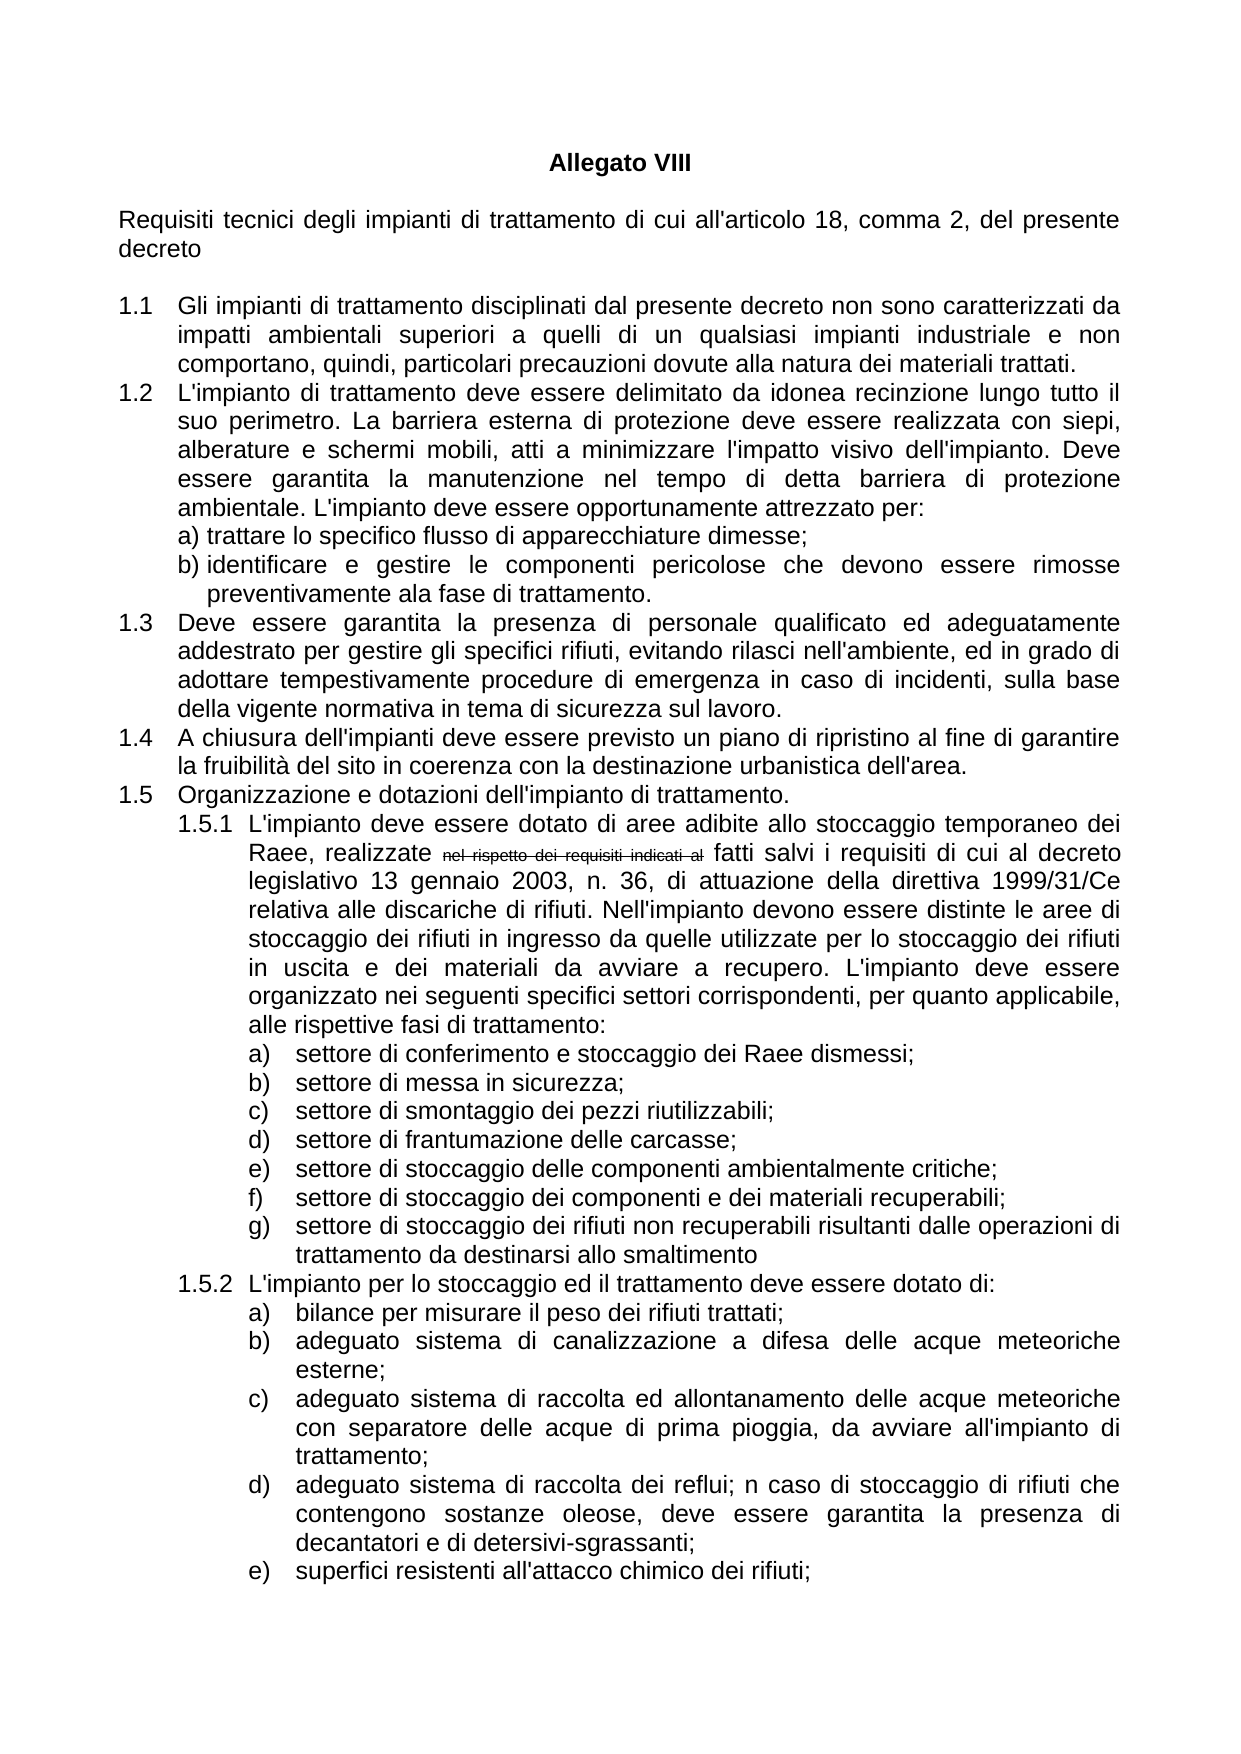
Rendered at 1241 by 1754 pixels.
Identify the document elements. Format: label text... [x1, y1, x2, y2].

text b) adeguato sistema di canalizzazione a difesa delle acque meteoriche esterne; [248, 1326, 1122, 1384]
text 1.5 Organizzazione e dotazioni dell'impianto di trattamento. [118, 780, 1122, 809]
text 1.5.2 L'impianto per lo stoccaggio ed il trattamento deve essere dotato di: [177, 1269, 1122, 1298]
text a) bilance per misurare il peso dei rifiuti trattati; [248, 1298, 1122, 1326]
text 1.1 Gli impianti di trattamento disciplinati dal presente decreto non sono caratterizzati da impatti ambientali superiori a quelli di un qualsiasi impianti industriale e non comportano, quindi, particolari precauzioni dovute alla natura dei materiali trattati. [118, 291, 1122, 378]
text 1.2 L'impianto di trattamento deve essere delimitato da idonea recinzione lungo tutto il suo perimetro. La barriera esterna di protezione deve essere realizzata con siepi, alberature e schermi mobili, atti a minimizzare l'impatto visivo dell'impianto. Deve essere garantita la manutenzione nel tempo di detta barriera di protezione ambientale. L'impianto deve essere opportunamente attrezzato per: [118, 378, 1122, 521]
text e) settore di stoccaggio delle componenti ambientalmente critiche; [248, 1154, 1122, 1183]
text 1.4 A chiusura dell'impianti deve essere previsto un piano di ripristino al fine di garantire la fruibilità del sito in coerenza con la destinazione urbanistica dell'area. [118, 723, 1122, 780]
text g) settore di stoccaggio dei rifiuti non recuperabili risultanti dalle operazioni di trattamento da destinarsi allo smaltimento [248, 1211, 1122, 1269]
text e) superfici resistenti all'attacco chimico dei rifiuti; [248, 1556, 1122, 1585]
text d) adeguato sistema di raccolta dei reflui; n caso di stoccaggio di rifiuti che contengono sostanze oleose, deve essere garantita la presenza di decantatori e di detersivi-sgrassanti; [248, 1470, 1122, 1556]
text 1.5.1 L'impianto deve essere dotato di aree adibite allo stoccaggio temporaneo dei Raee, realizzate nel rispetto dei requisiti indicati al fatti salvi i requisiti di cui al decreto legislativo 13 gennaio 2003, n. 36, di attuazione della direttiva 1999/31/Ce relativa alle discariche di rifiuti. Nell'impianto devono essere distinte le aree di stoccaggio dei rifiuti in ingresso da quelle utilizzate per lo stoccaggio dei rifiuti in uscita e dei materiali da avviare a recupero. L'impianto deve essere organizzato nei seguenti specifici settori corrispondenti, per quanto applicabile, alle rispettive fasi di trattamento: [177, 809, 1122, 1039]
text Requisiti tecnici degli impianti di trattamento di cui all'articolo 18, comma 2, del presente decreto [118, 205, 1122, 263]
text a) trattare lo specifico flusso di apparecchiature dimesse; [177, 521, 1122, 550]
text c) adeguato sistema di raccolta ed allontanamento delle acque meteoriche con separatore delle acque di prima pioggia, da avviare all'impianto di trattamento; [248, 1384, 1122, 1470]
text c) settore di smontaggio dei pezzi riutilizzabili; [248, 1096, 1122, 1125]
text b) settore di messa in sicurezza; [248, 1068, 1122, 1096]
subtitle Allegato VIII [118, 148, 1122, 176]
text 1.3 Deve essere garantita la presenza di personale qualificato ed adeguatamente addestrato per gestire gli specifici rifiuti, evitando rilasci nell'ambiente, ed in grado di adottare tempestivamente procedure di emergenza in caso di incidenti, sulla base della vigente normativa in tema di sicurezza sul lavoro. [118, 608, 1122, 723]
text b) identificare e gestire le componenti pericolose che devono essere rimosse preventivamente ala fase di trattamento. [177, 550, 1122, 608]
text f) settore di stoccaggio dei componenti e dei materiali recuperabili; [248, 1183, 1122, 1211]
text a) settore di conferimento e stoccaggio dei Raee dismessi; [248, 1039, 1122, 1068]
text d) settore di frantumazione delle carcasse; [248, 1125, 1122, 1154]
